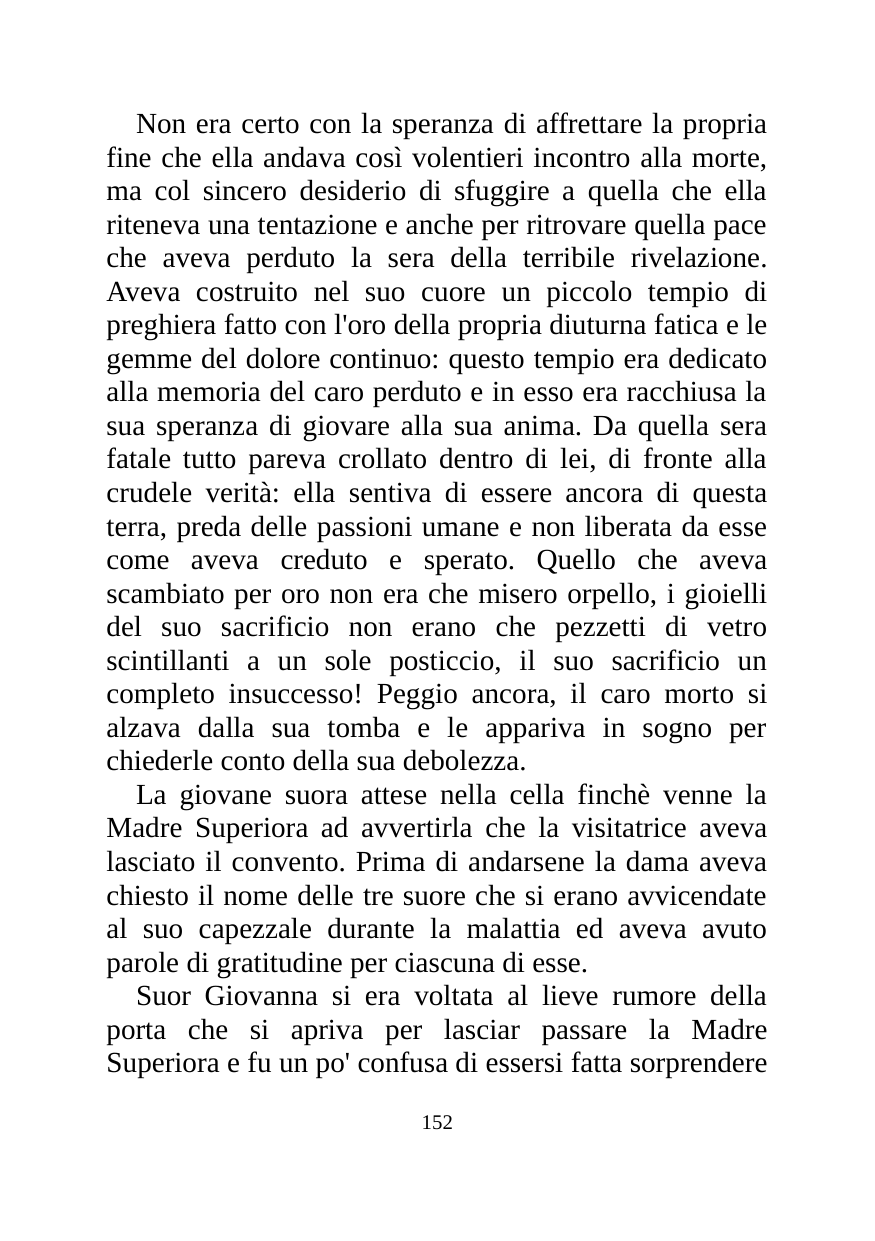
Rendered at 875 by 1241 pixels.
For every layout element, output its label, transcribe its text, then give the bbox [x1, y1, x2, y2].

text La giovane suora attese nella cella finchè venne la Madre Superiora ad avvertirla che la visitatrice aveva lasciato il convento. Prima di andarsene la dama aveva chiesto il nome delle tre suore che si erano avvicendate al suo capezzale durante la malattia ed aveva avuto parole di gratitudine per ciascuna di esse. [106, 777, 768, 978]
text Non era certo con la speranza di affrettare la propria fine che ella andava così volentieri incontro alla morte, ma col sincero desiderio di sfuggire a quella che ella riteneva una tentazione e anche per ritrovare quella pace che aveva perduto la sera della terribile rivelazione. Aveva costruito nel suo cuore un piccolo tempio di preghiera fatto con l'oro della propria diuturna fatica e le gemme del dolore continuo: questo tempio era dedicato alla memoria del caro perduto e in esso era racchiusa la sua speranza di giovare alla sua anima. Da quella sera fatale tutto pareva crollato dentro di lei, di fronte alla crudele verità: ella sentiva di essere ancora di questa terra, preda delle passioni umane e non liberata da esse come aveva creduto e sperato. Quello che aveva scambiato per oro non era che misero orpello, i gioielli del suo sacrificio non erano che pezzetti di vetro scintillanti a un sole posticcio, il suo sacrificio un completo insuccesso! Peggio ancora, il caro morto si alzava dalla sua tomba e le appariva in sogno per chiederle conto della sua debolezza. [106, 106, 768, 777]
text Suor Giovanna si era voltata al lieve rumore della porta che si apriva per lasciar passare la Madre Superiora e fu un po' confusa di essersi fatta sorprendere [106, 978, 768, 1079]
